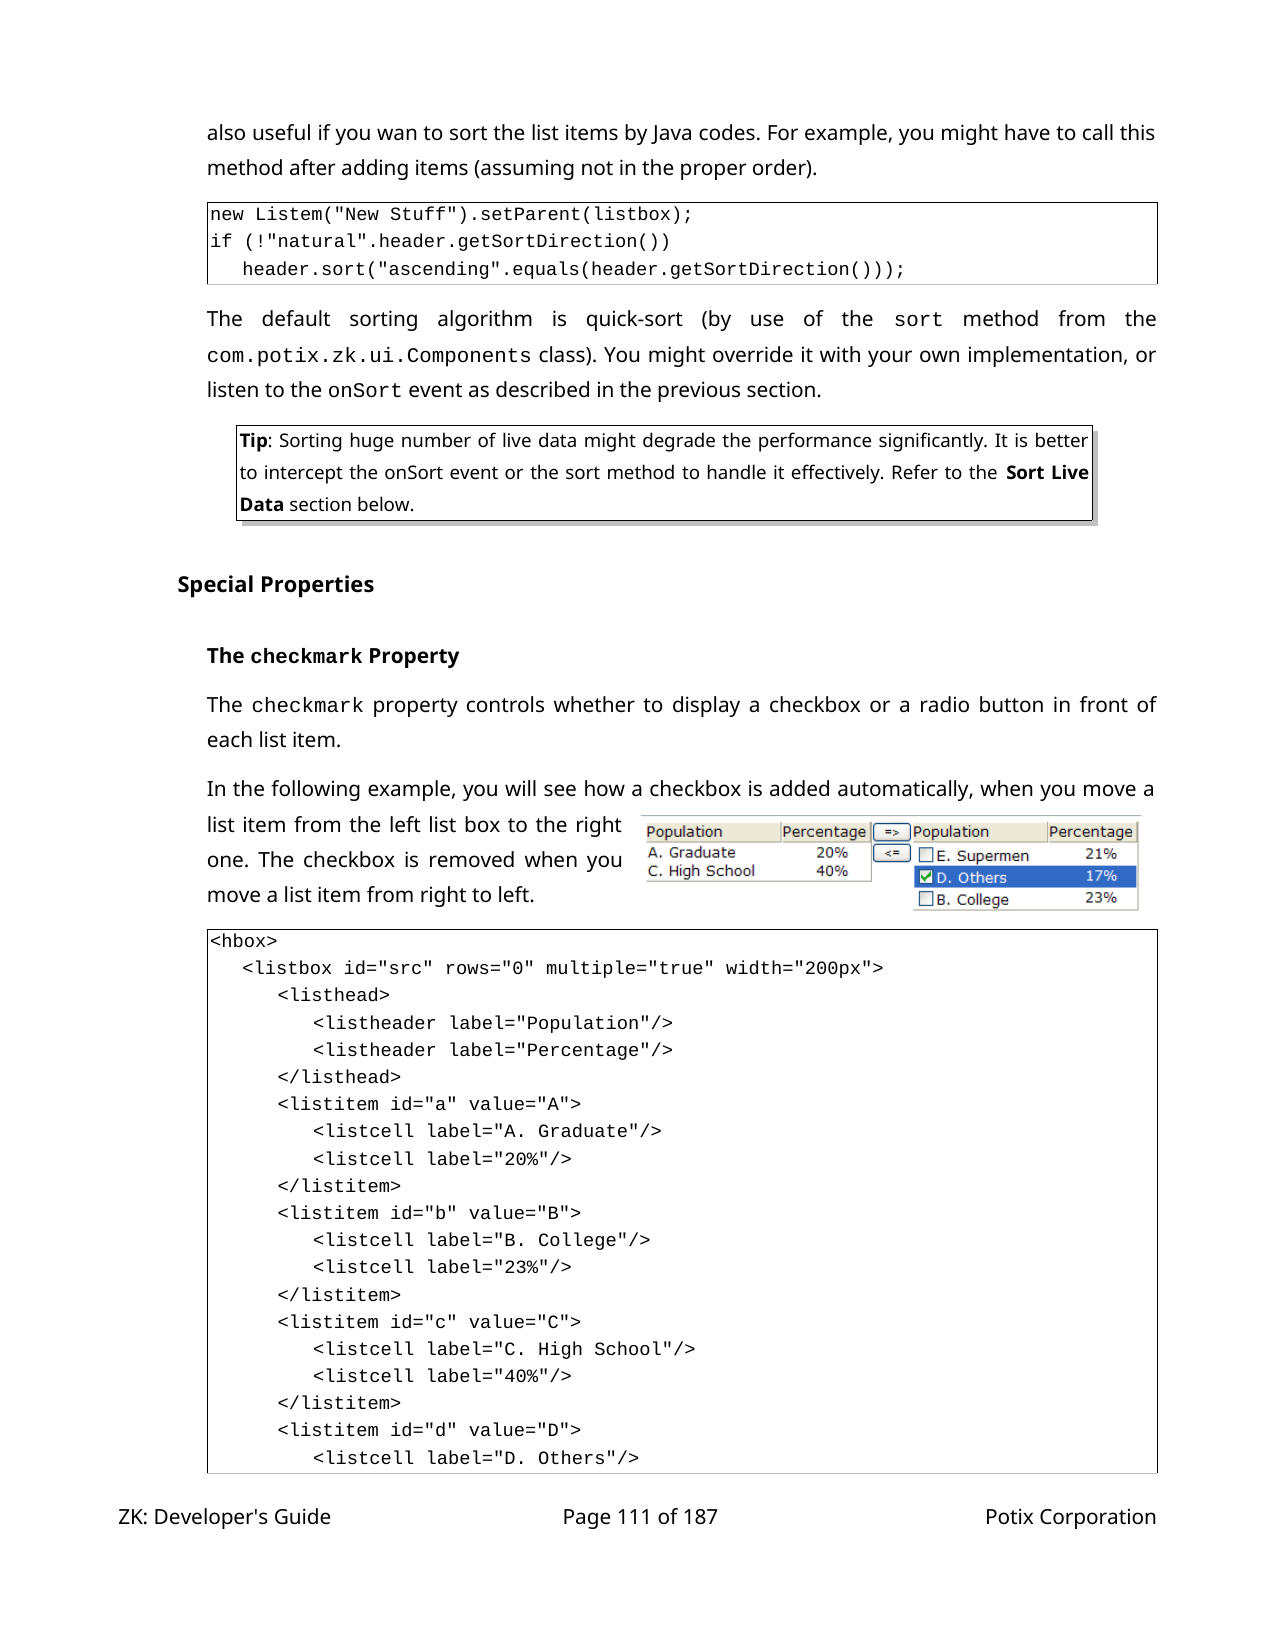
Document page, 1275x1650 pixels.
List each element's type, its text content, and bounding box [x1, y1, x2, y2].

text header.sort("ascending".equals(header.getSortDirection())); [208, 257, 1157, 284]
text <listitem id="a" value="A"> [208, 1092, 1157, 1116]
text <listitem id="c" value="C"> [208, 1309, 1157, 1334]
text The checkmark property controls whether to display a checkbox or a radio button in front of each list item. [207, 690, 1157, 754]
text The default sorting algorithm is quick-sort (by use of the sort method from the com.potix.zk.ui.Components class). You might override it with your own implementation, or listen to the onSort event as described in the previous section. [207, 304, 1157, 404]
text <listitem id="b" value="B"> [208, 1201, 1157, 1225]
text </listhead> [208, 1065, 1157, 1089]
text </listitem> [208, 1391, 1157, 1415]
text <listcell label="40%"/> [208, 1364, 1157, 1388]
subtitle The checkmark Property [207, 641, 1157, 669]
text <listcell label="20%"/> [208, 1146, 1157, 1171]
text <listbox id="src" rows="0" multiple="true" width="200px"> [208, 956, 1157, 980]
text <listcell label="A. Graduate"/> [208, 1119, 1157, 1143]
text <listheader label="Percentage"/> [208, 1038, 1157, 1062]
text <listcell label="C. High School"/> [208, 1337, 1157, 1361]
text <listhead> [208, 983, 1157, 1008]
text <listcell label="23%"/> [208, 1255, 1157, 1279]
text if (!"natural".header.getSortDirection()) [208, 229, 1157, 254]
text Tip: Sorting huge number of live data might degrade the performance significantly. It is better to intercept the onSort event or the sort method to handle it effectively. Refer to the Sort Live Data section below. [237, 426, 1092, 520]
text In the following example, you will see how a checkbox is added automatically, when you move a list item from the left list box to the right one. The checkbox is removed when you move a list item from right to left. [207, 774, 1157, 908]
text <hbox> [208, 930, 1157, 953]
subtitle Special Properties [177, 568, 1157, 598]
text also useful if you wan to sort the list items by Java codes. For example, you might have to call this method after adding items (assuming not in the proper order). [207, 118, 1157, 182]
text </listitem> [208, 1174, 1157, 1198]
text <listitem id="d" value="D"> [208, 1418, 1157, 1443]
text <listheader label="Population"/> [208, 1011, 1157, 1035]
text </listitem> [208, 1282, 1157, 1307]
text new Listem("New Stuff").setParent(listbox); [208, 203, 1157, 226]
text <listcell label="D. Others"/> [208, 1446, 1157, 1473]
text <listcell label="B. College"/> [208, 1228, 1157, 1252]
picture [640, 815, 1142, 913]
